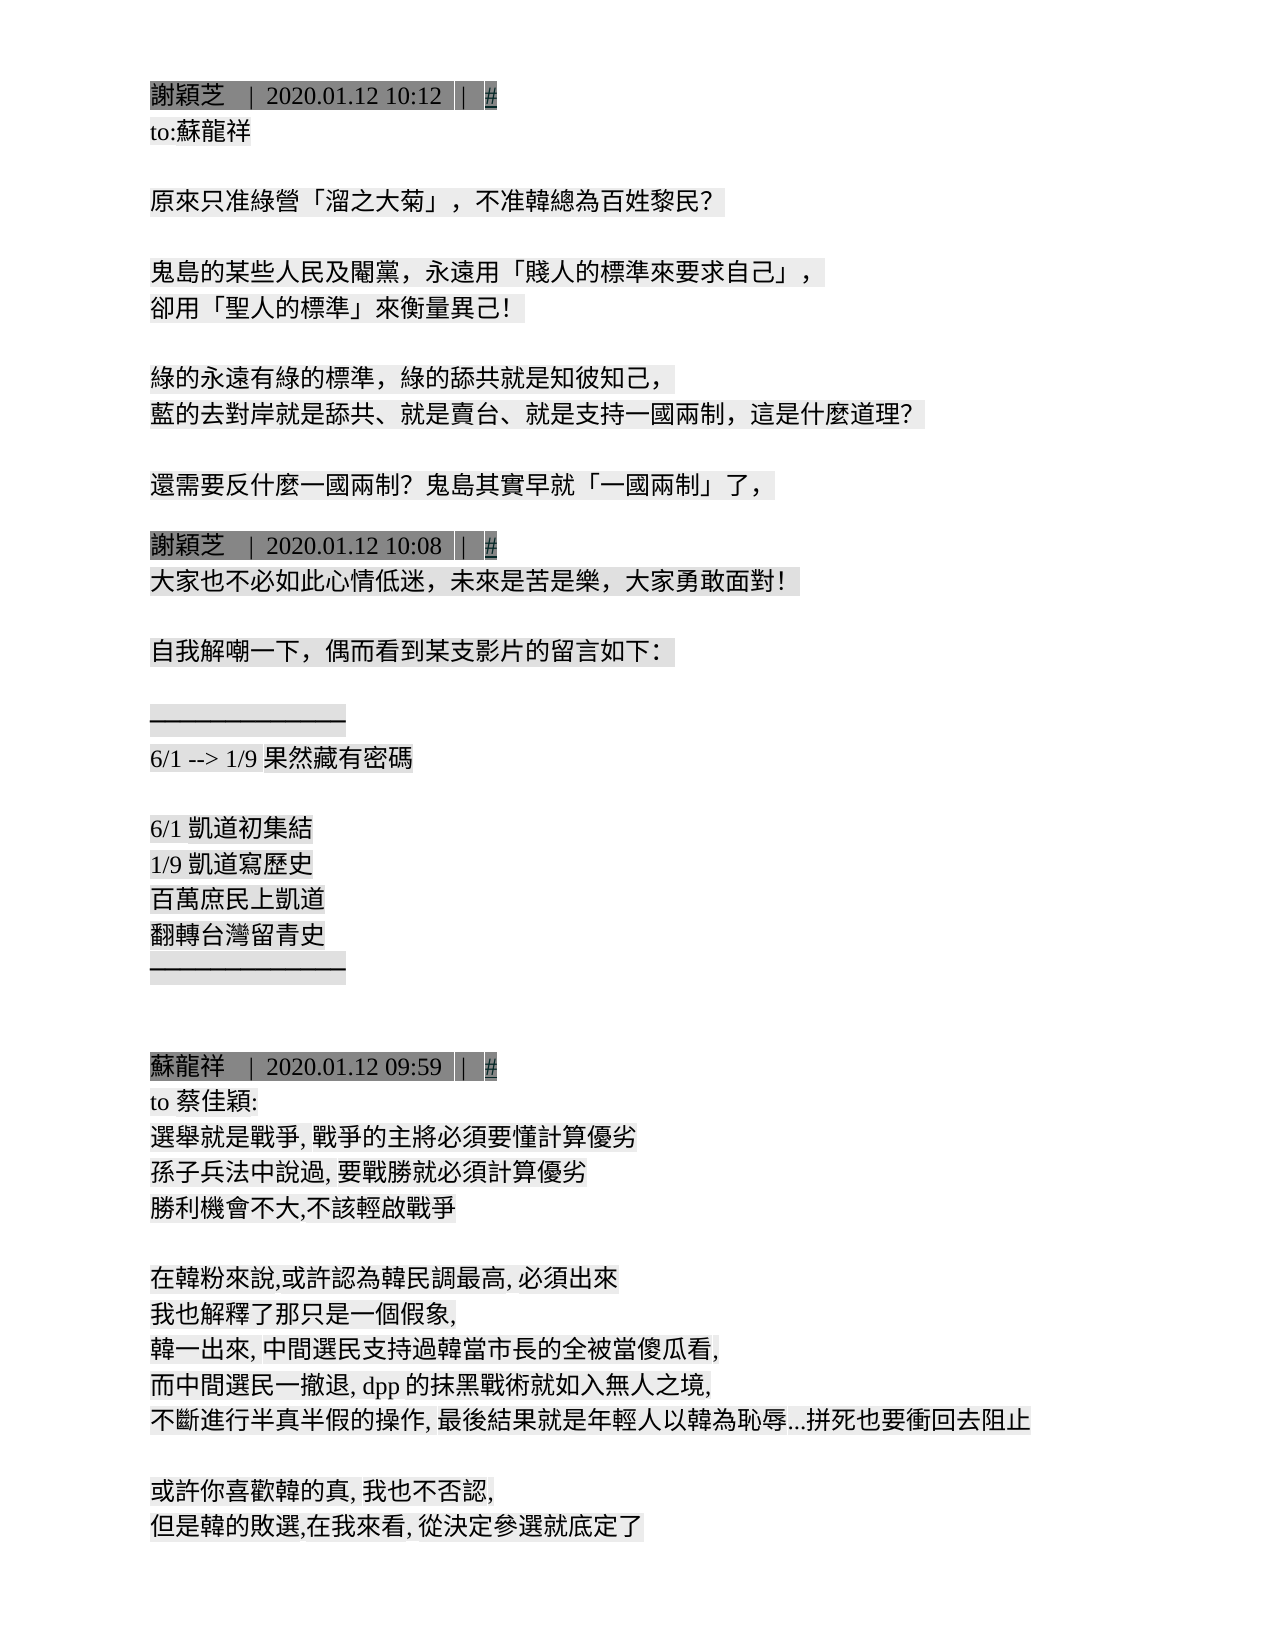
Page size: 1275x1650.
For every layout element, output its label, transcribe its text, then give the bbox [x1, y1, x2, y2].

text 大家也不必如此心情低迷，未來是苦是樂，大家勇敢面對！ 自我解嘲一下，偶而看到某支影片的留言如下： ───────────── 6/1 --> 1/9 果然藏有密碼 6/1 凱道初集結 1/9 凱道寫歷史 百萬庶民上凱道 翻轉台灣留青史 ───────────── [150, 560, 1125, 1021]
text 謝穎芝 | 2020.01.12 10:12 | # [150, 75, 1125, 110]
text 蘇龍祥 | 2020.01.12 09:59 | # [150, 1046, 1125, 1081]
text 謝穎芝 | 2020.01.12 10:08 | # [150, 525, 1125, 560]
text to:蘇龍祥 原來只准綠營「溜之大菊」，不准韓總為百姓黎民？ 鬼島的某些人民及閹黨，永遠用「賤人的標準來要求自己」， 卻用「聖人的標準」來衡量異己！ 綠的永遠有綠的標準，綠的舔共就是知彼知己， 藍的去對岸就是舔共、就是賣台、就是支持一國兩制，這是什麼道理？ 還需要反什麼一國兩制？鬼島其實早就「一國兩制」了， [150, 110, 1125, 500]
text to 蔡佳穎: 選舉就是戰爭, 戰爭的主將必須要懂計算優劣 孫子兵法中說過, 要戰勝就必須計算優劣 勝利機會不大,不該輕啟戰爭 在韓粉來說,或許認為韓民調最高, 必須出來 我也解釋了那只是一個假象, 韓一出來, 中間選民支持過韓當市長的全被當傻瓜看, 而中間選民一撤退, dpp的抹黑戰術就如入無人之境, 不斷進行半真半假的操作, 最後結果就是年輕人以韓為恥辱...拼死也要衝回去阻止 或許你喜歡韓的真, 我也不否認, 但是韓的敗選,在我來看, 從決定參選就底定了 [150, 1081, 1125, 1542]
